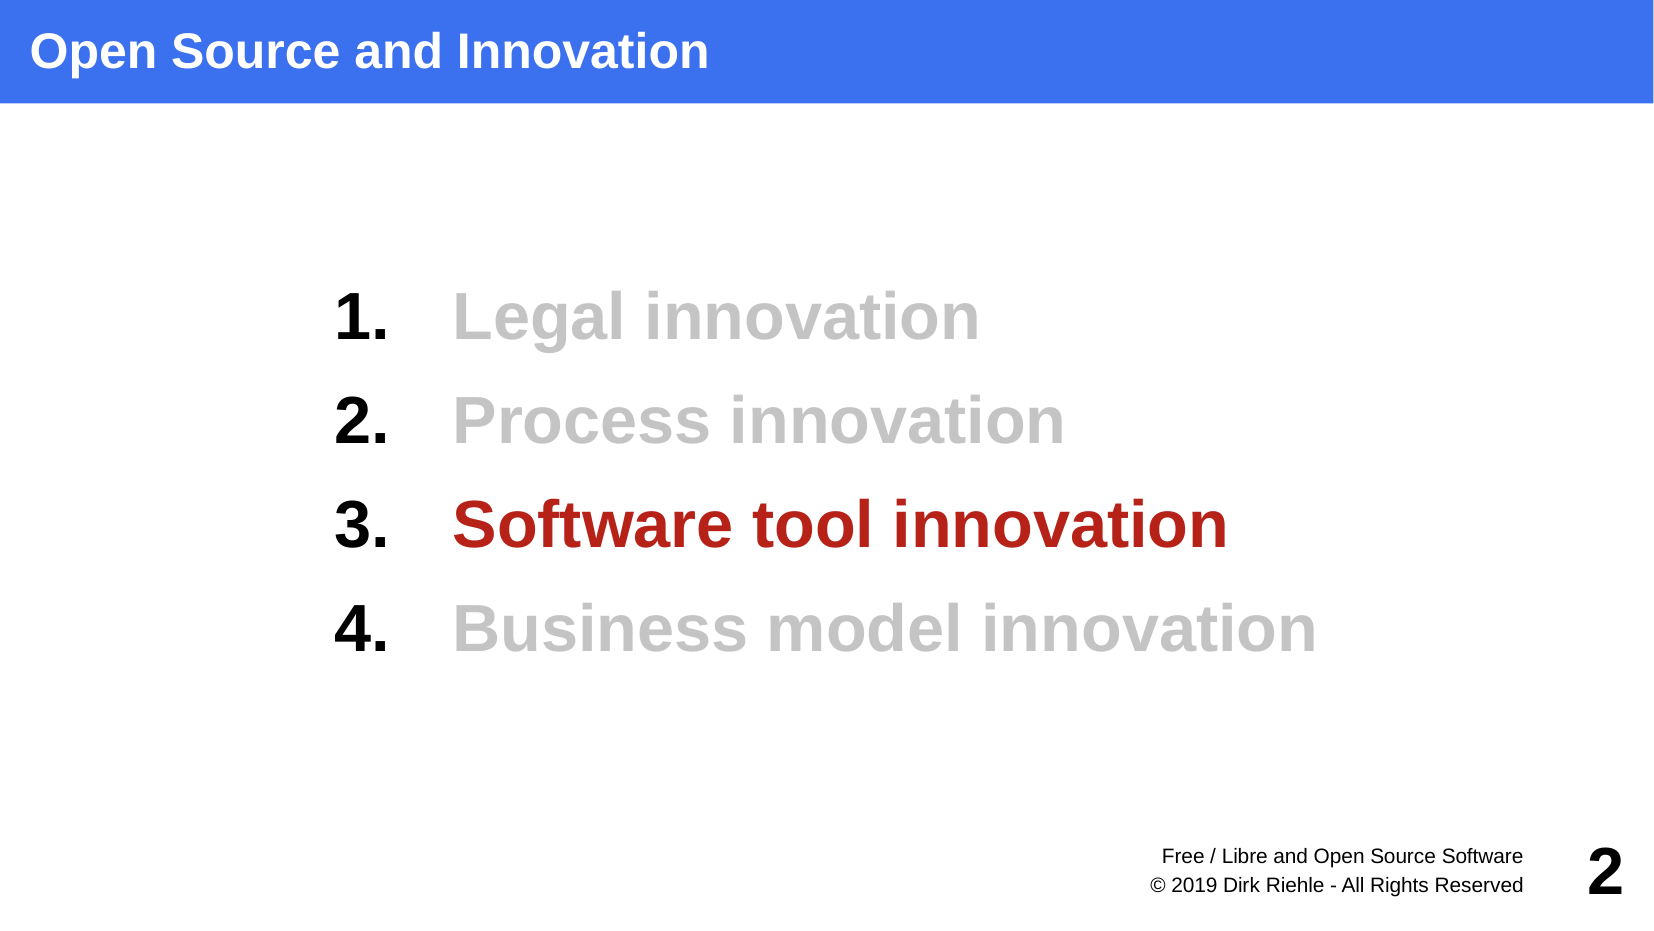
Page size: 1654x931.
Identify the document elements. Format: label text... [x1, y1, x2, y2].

subtitle Legal innovation Process innovation Software tool innovation Business model innovation [29, 132, 1625, 813]
title Open Source and Innovation [0, 0, 1654, 104]
